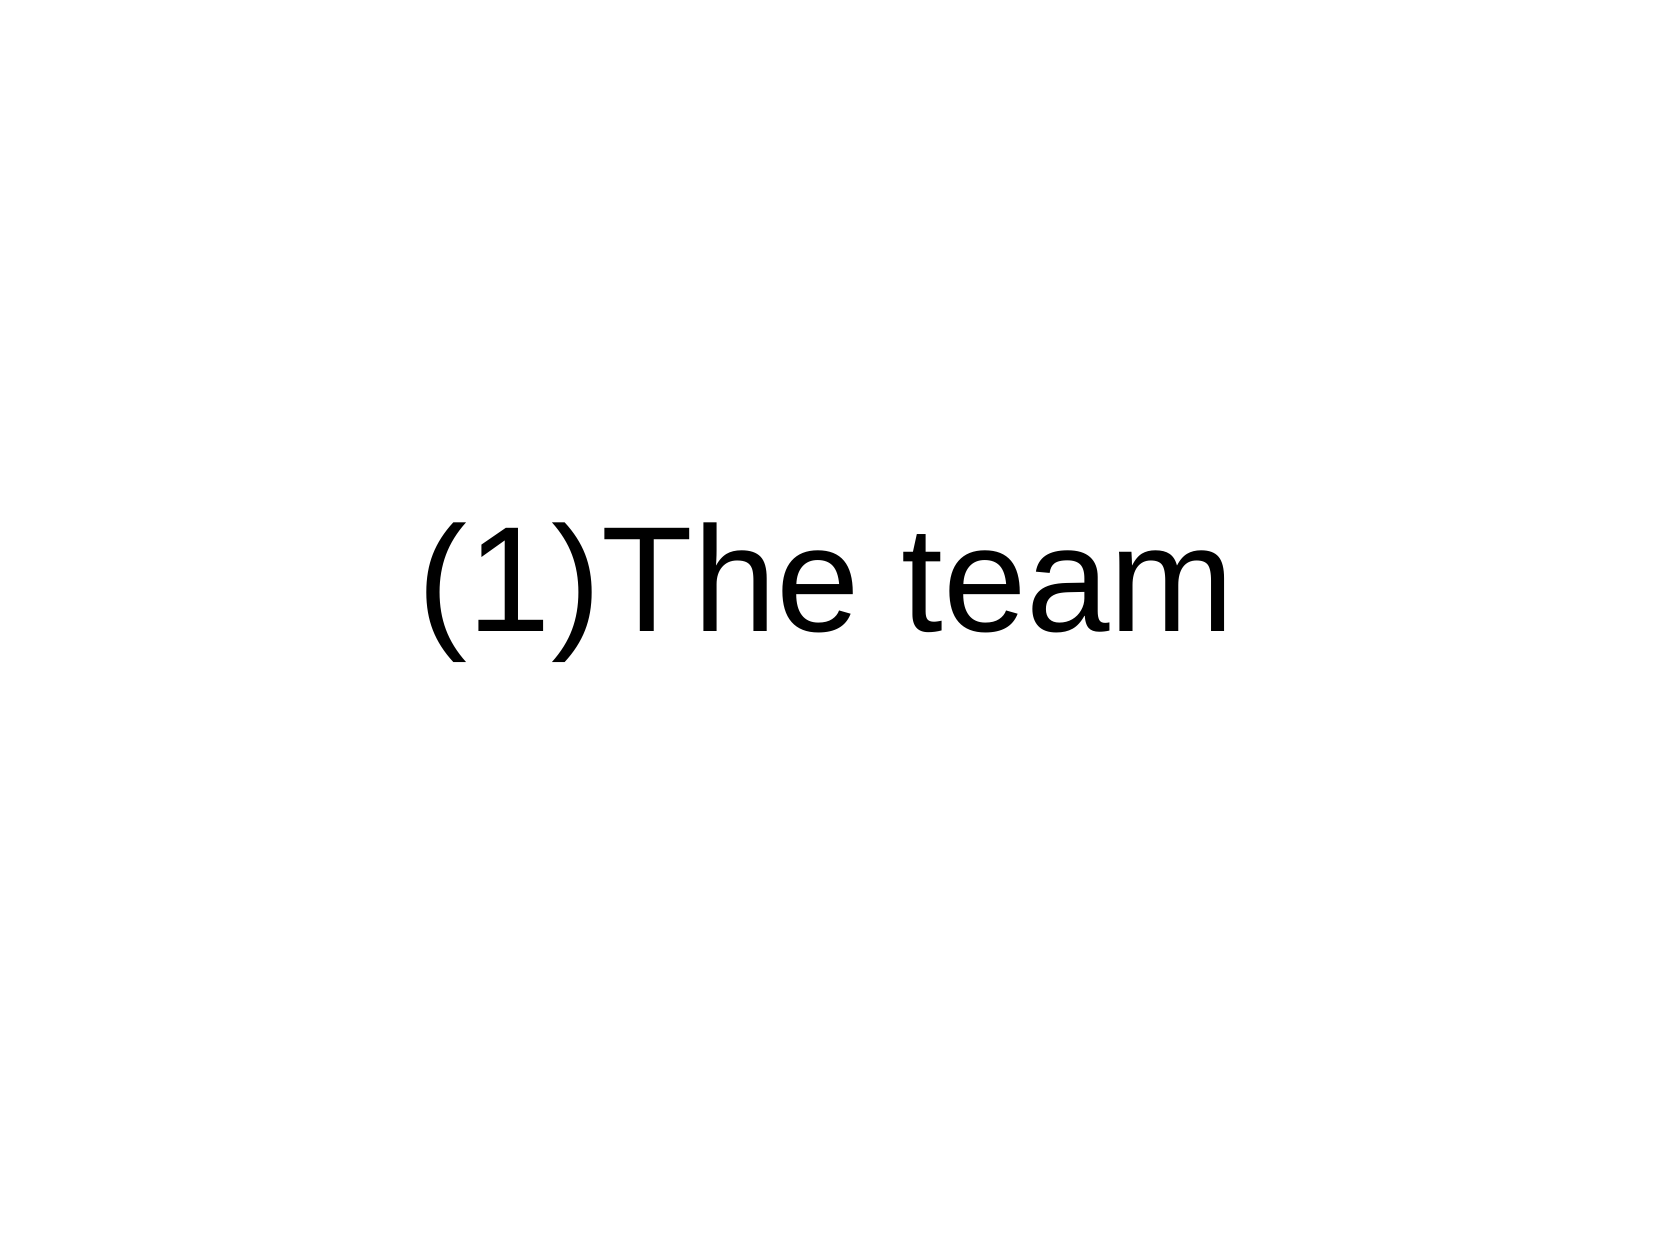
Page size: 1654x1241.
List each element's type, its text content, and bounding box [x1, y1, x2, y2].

subtitle (1)The team [82, 49, 1571, 1109]
